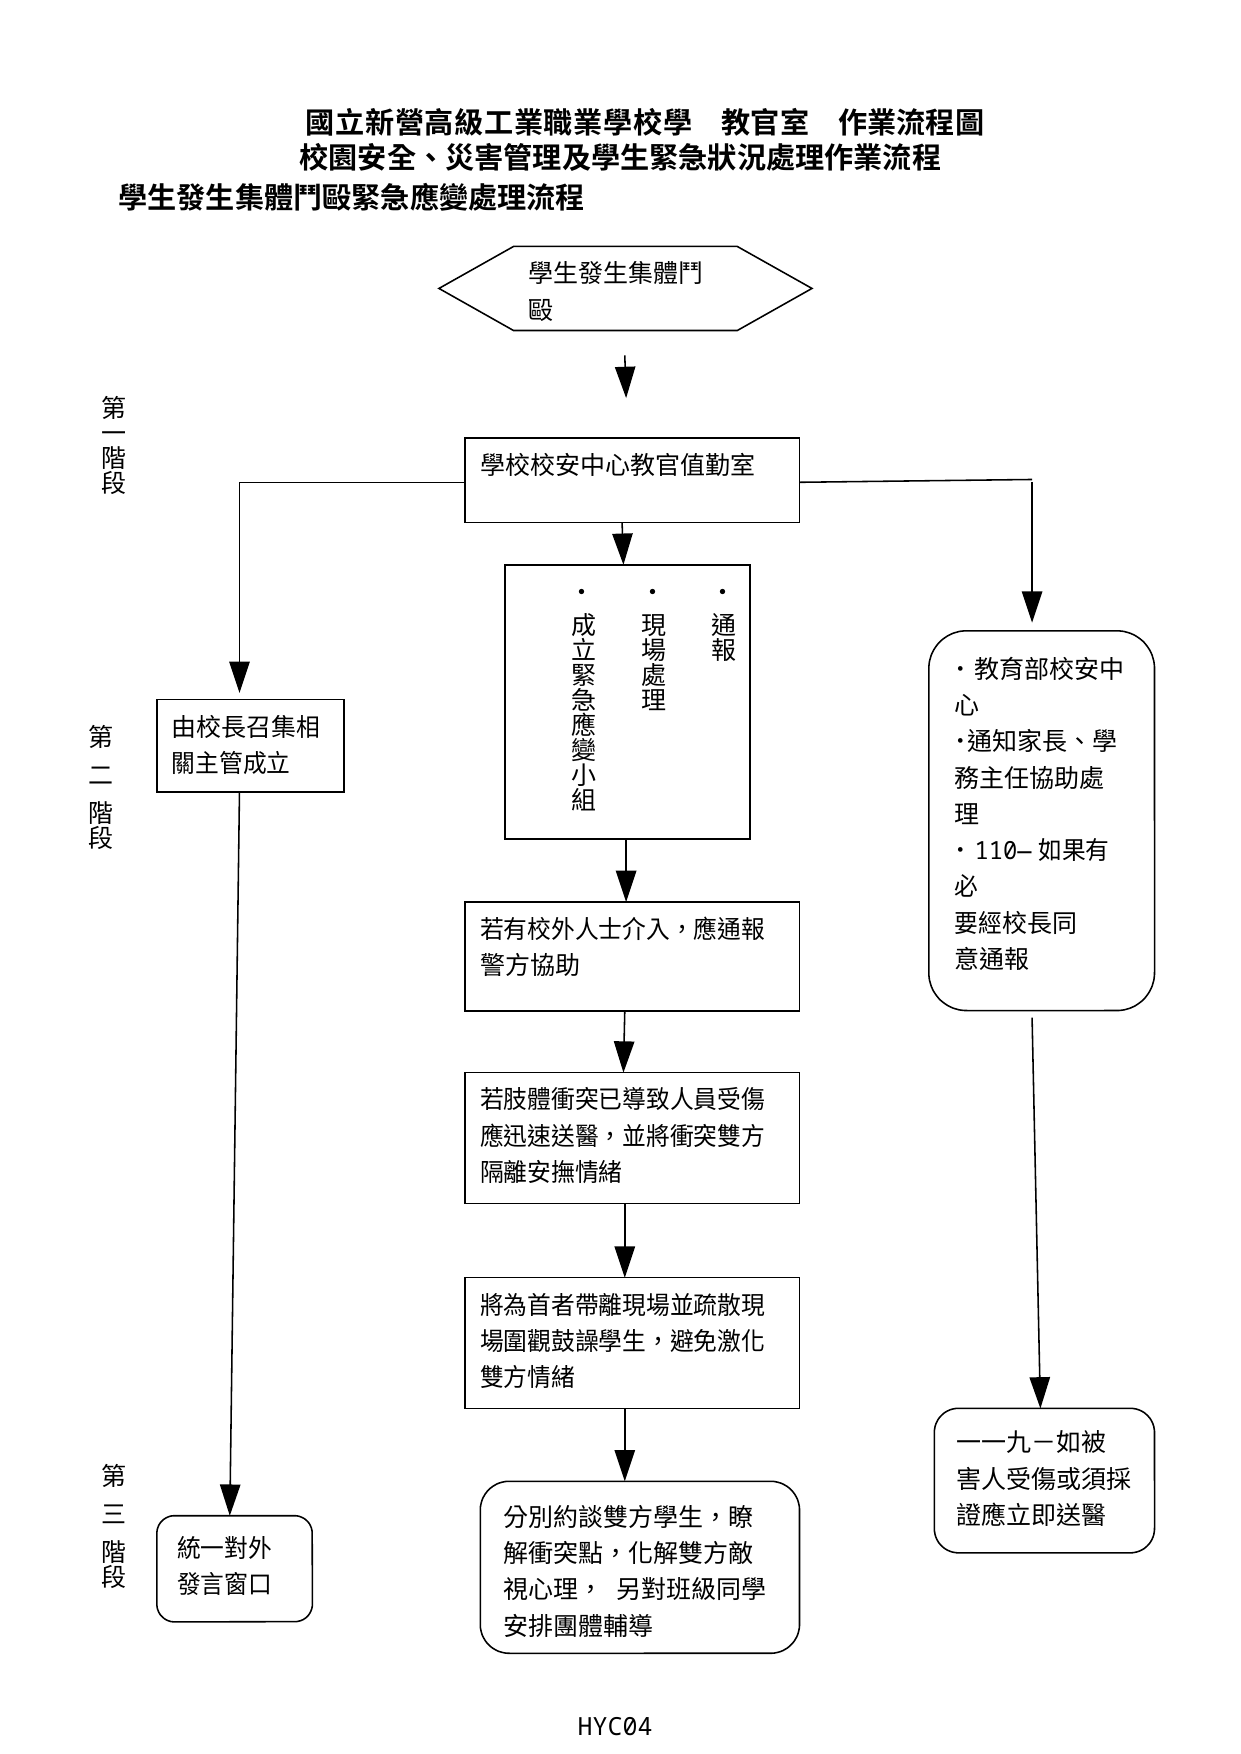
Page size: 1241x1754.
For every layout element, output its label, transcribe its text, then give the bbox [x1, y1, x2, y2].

text 第 二 階段 [83, 724, 119, 861]
text 學生發生集體鬥毆緊急應變處理流程 [118, 175, 1122, 217]
text 第一階段 [95, 395, 132, 531]
text 校園安全、災害管理及學生緊急狀況處理作業流程 [118, 142, 1122, 175]
text 第 三 階段 [95, 1463, 132, 1599]
text 國立新營高級工業職業學校學 教官室 作業流程圖 [118, 79, 1122, 142]
text HYC04-5 [577, 1709, 666, 1746]
